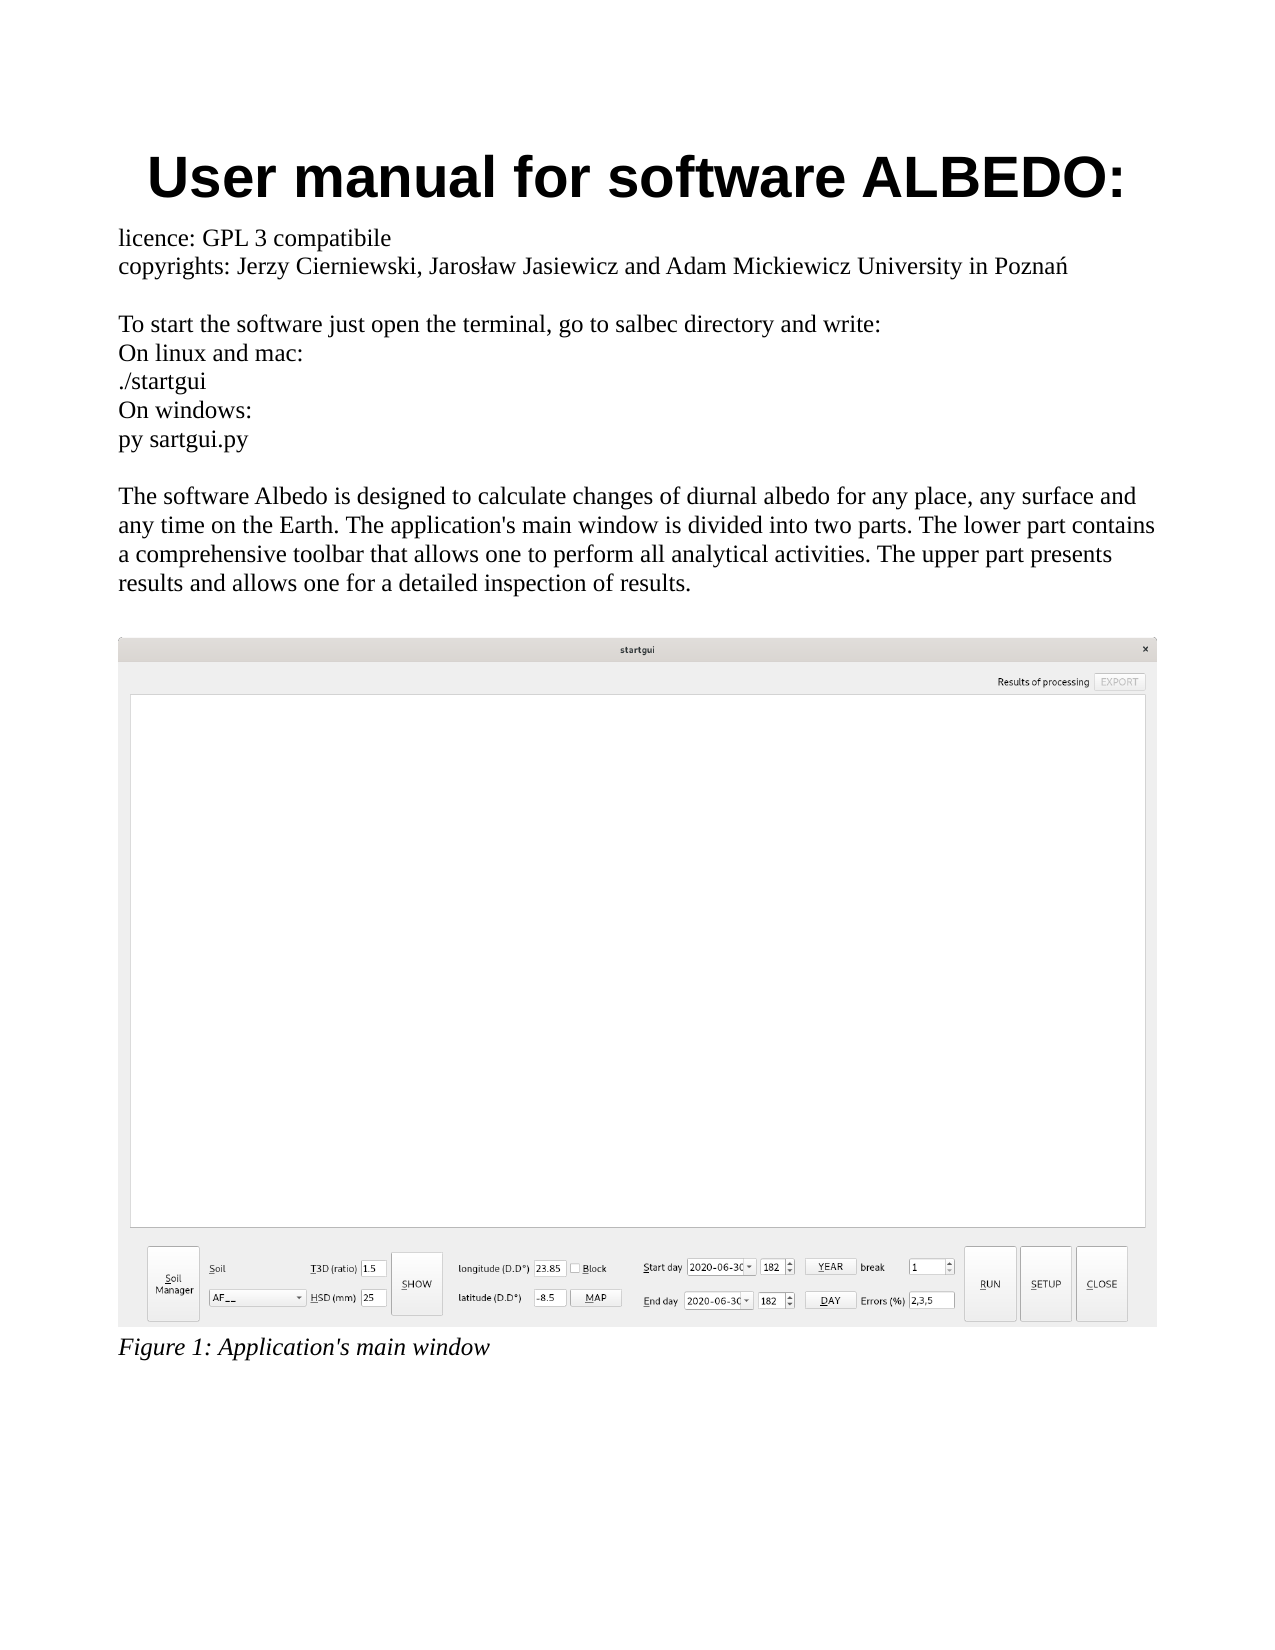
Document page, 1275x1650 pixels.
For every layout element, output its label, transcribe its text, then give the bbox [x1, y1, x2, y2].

text copyrights: Jerzy Cierniewski, Jarosław Jasiewicz and Adam Mickiewicz University in Poznań [118, 251, 1157, 280]
text On linux and mac: [118, 338, 1157, 366]
text The software Albedo is designed to calculate changes of diurnal albedo for any place, any surface and any time on the Earth. The application's main window is divided into two parts. The lower part contains a comprehensive toolbar that allows one to perform all analytical activities. The upper part presents results and allows one for a detailed inspection of results. [118, 481, 1157, 596]
text py sartgui.py [118, 424, 1157, 453]
title User manual for software ALBEDO: [118, 143, 1157, 210]
text ./startgui [118, 366, 1157, 395]
text Figure 1: Application's main window [118, 1327, 1157, 1361]
picture [118, 637, 1157, 1327]
text To start the software just open the terminal, go to salbec directory and write: [118, 309, 1157, 338]
text licence: GPL 3 compatibile [118, 223, 1157, 251]
text On windows: [118, 395, 1157, 424]
